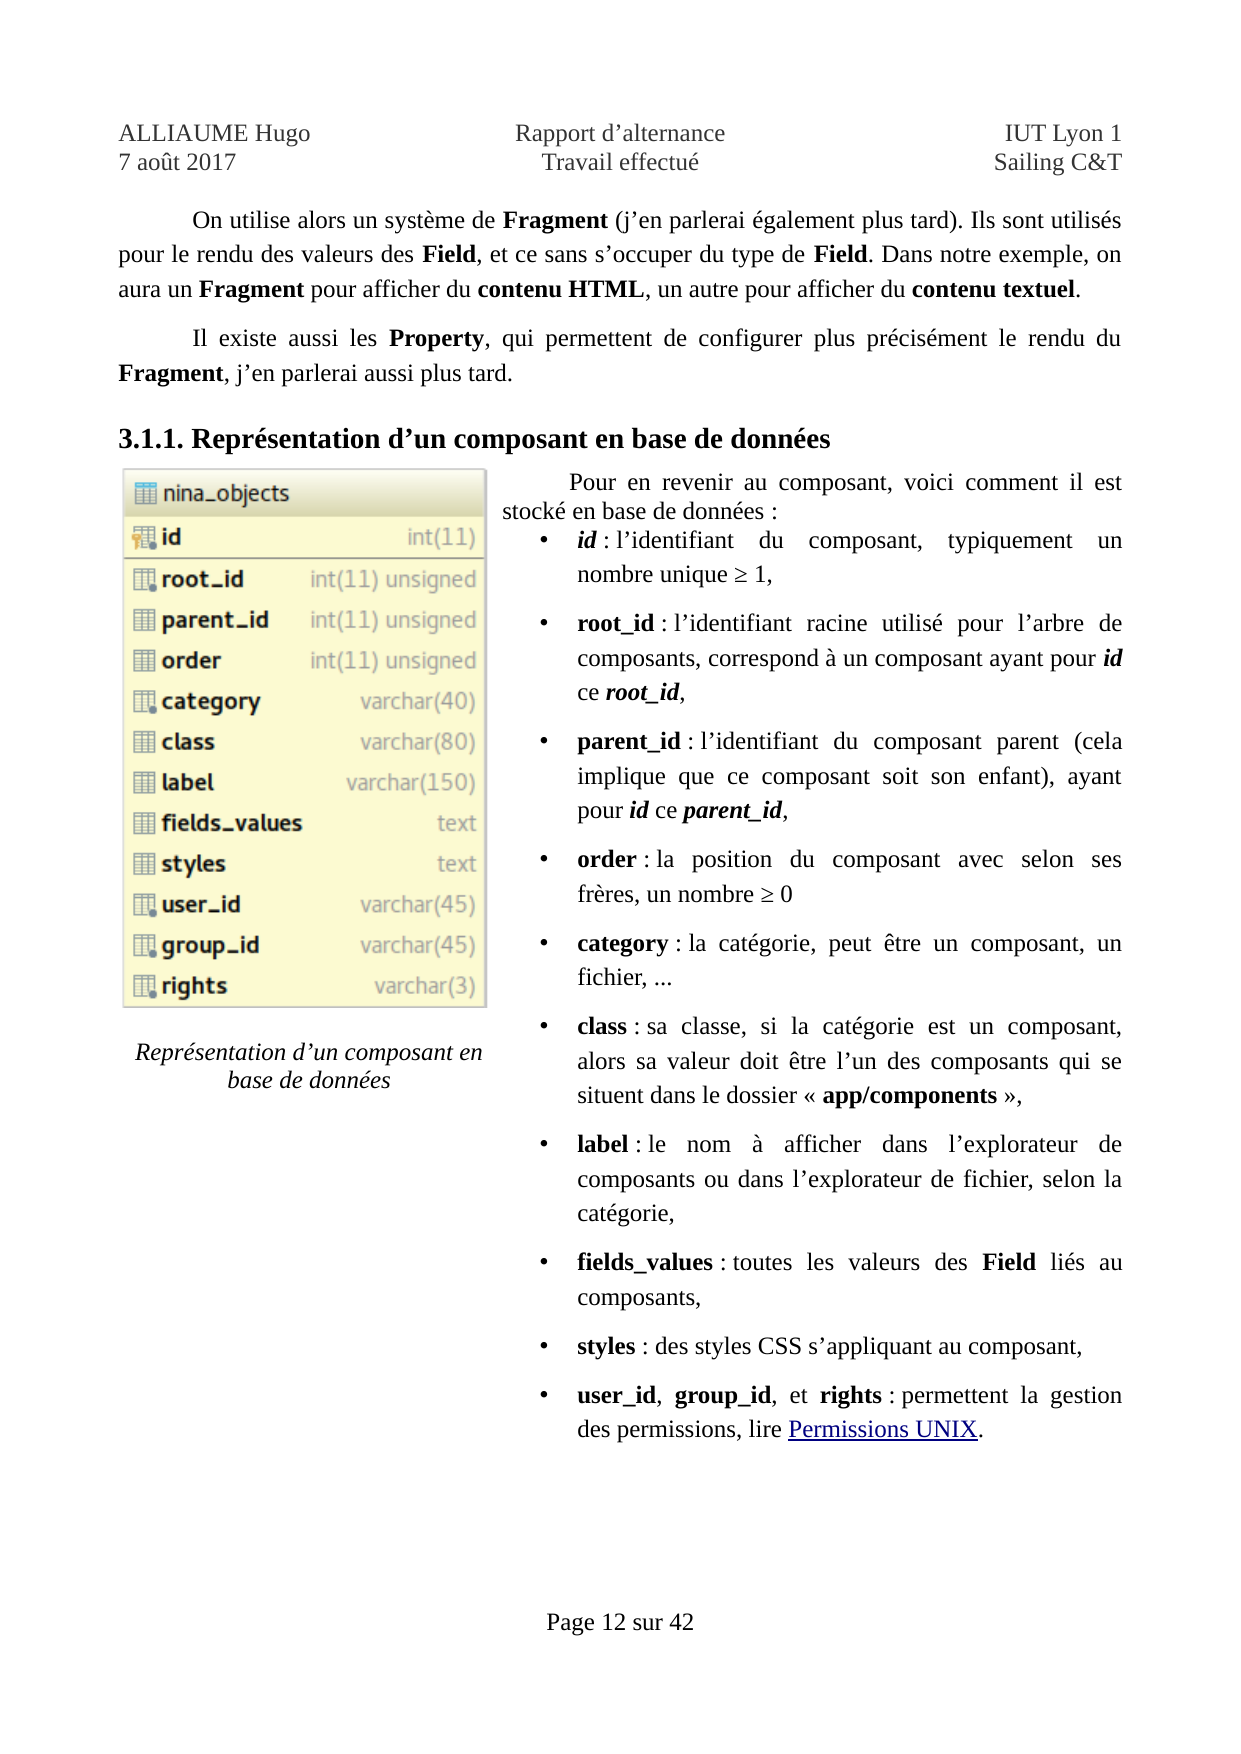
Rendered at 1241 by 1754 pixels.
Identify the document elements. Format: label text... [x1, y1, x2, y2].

table_header Représentation d’un composant en base de données [118, 467, 502, 1458]
picture [118, 467, 489, 1008]
table_header Pour en revenir au composant, voici comment il est stocké en base de données : id : l’identifiant du composant, typiquement un nombre unique ≥ 1, root_id : l’identifiant racine utilisé pour l’arbre de composants, correspond à un composant ayant pour id ce root_id, parent_id : l’identifiant du composant parent (cela implique que ce composant soit son enfant), ayant pour id ce parent_id, order : la position du composant avec selon ses frères, un nombre ≥ 0 category : la catégorie, peut être un composant, un fichier, ... class : sa classe, si la catégorie est un composant, alors sa valeur doit être l’un des composants qui se situent dans le dossier « app/components », label : le nom à afficher dans l’explorateur de composants ou dans l’explorateur de fichier, selon la catégorie, fields_values : toutes les valeurs des Field liés au composants, styles : des styles CSS s’appliquant au composant, user_id, group_id, et rights : permettent la gestion des permissions, lire Permissions UNIX. [502, 467, 1123, 1458]
text Il existe aussi les Property, qui permettent de configurer plus précisément le rendu du Fragment, j’en parlerai aussi plus tard. [118, 323, 1122, 386]
subtitle 3.1.1. Représentation d’un composant en base de données [118, 421, 1122, 455]
text On utilise alors un système de Fragment (j’en parlerai également plus tard). Ils sont utilisés pour le rendu des valeurs des Field, et ce sans s’occuper du type de Field. Dans notre exemple, on aura un Fragment pour afficher du contenu HTML, un autre pour afficher du contenu textuel. [118, 205, 1122, 303]
